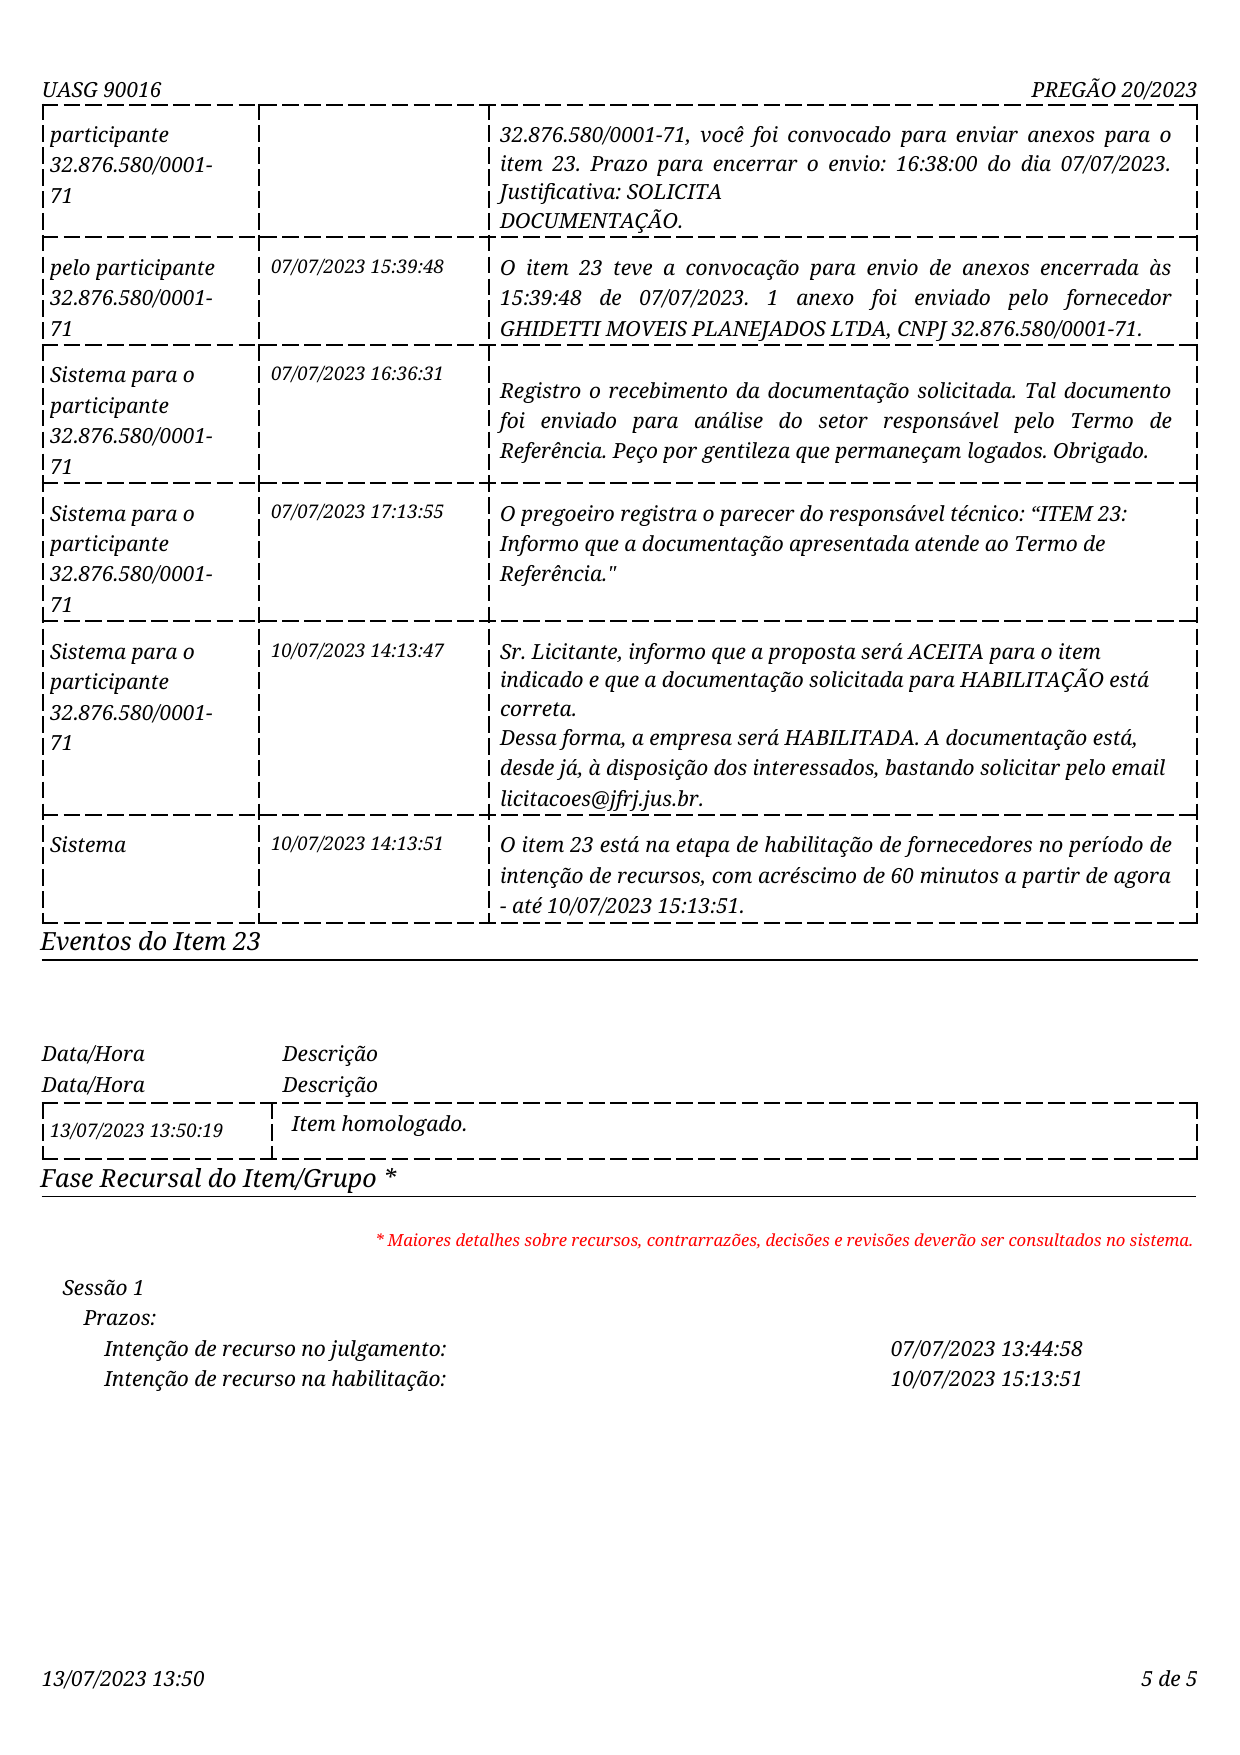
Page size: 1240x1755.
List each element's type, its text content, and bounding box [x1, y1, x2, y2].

table_cell O item 23 teve a convocação para envio de anexos encerrada às 15:39:48 de 07/07/2023. 1 anexo foi enviado pelo fornecedor GHIDETTI MOVEIS PLANEJADOS LTDA, CNPJ 32.876.580/0001-71. [489, 236, 1197, 344]
text Eventos do Item 23 [40, 924, 1200, 958]
table_cell Registro o recebimento da documentação solicitada. Tal documento foi enviado para análise do setor responsável pelo Termo de Referência. Peço por gentileza que permaneçam logados. Obrigado. [489, 344, 1197, 482]
table_cell 07/07/2023 17:13:55 [259, 482, 488, 620]
table_cell 10/07/2023 15:13:51 [518, 1364, 1085, 1394]
table_header 13/07/2023 13:50:19 [43, 1102, 272, 1158]
text Fase Recursal do Item/Grupo * [40, 1160, 1200, 1194]
table_cell Intenção de recurso no julgamento: [63, 1334, 518, 1364]
table_cell 32.876.580/0001-71, você foi convocado para enviar anexos para o item 23. Prazo para encerrar o envio: 16:38:00 do dia 07/07/2023. Justificativa: SOLICITA DOCUMENTAÇÃO. [489, 104, 1197, 236]
text * Maiores detalhes sobre recursos, contrarrazões, decisões e revisões deverão ser consultados no sistema. [42, 1229, 1196, 1252]
table_cell Sistema [43, 814, 259, 922]
table_cell pelo participante 32.876.580/0001-71 [43, 236, 259, 344]
table_cell 10/07/2023 14:13:51 [259, 814, 488, 922]
table_cell Intenção de recurso na habilitação: [63, 1364, 518, 1394]
table_cell O pregoeiro registra o parecer do responsável técnico: “ITEM 23: Informo que a documentação apresentada atende ao Termo de Referência." [489, 482, 1197, 620]
table_cell 07/07/2023 16:36:31 [259, 344, 488, 482]
table_cell Sr. Licitante, informo que a proposta será ACEITA para o item indicado e que a documentação solicitada para HABILITAÇÃO está correta. Dessa forma, a empresa será HABILITADA. A documentação está, desde já, à disposição dos interessados, bastando solicitar pelo email licitacoes@jfrj.jus.br. [489, 620, 1197, 814]
text Data/Hora Descrição [42, 1039, 1200, 1067]
table_cell 07/07/2023 15:39:48 [259, 236, 488, 344]
table_cell 10/07/2023 14:13:47 [259, 620, 488, 814]
table_cell Sistema para o participante 32.876.580/0001-71 [43, 344, 259, 482]
table_cell [259, 104, 488, 236]
table_header [518, 1273, 1085, 1334]
table_cell Sistema para o participante 32.876.580/0001-71 [43, 620, 259, 814]
table_header Sessão 1 Prazos: [63, 1273, 518, 1334]
table_cell 07/07/2023 13:44:58 [518, 1334, 1085, 1364]
text Data/Hora Descrição [42, 1070, 1200, 1099]
table_cell O item 23 está na etapa de habilitação de fornecedores no período de intenção de recursos, com acréscimo de 60 minutos a partir de agora - até 10/07/2023 15:13:51. [489, 814, 1197, 922]
table_header Item homologado. [272, 1102, 1197, 1158]
table_cell participante 32.876.580/0001-71 [43, 104, 259, 236]
table_cell Sistema para o participante 32.876.580/0001-71 [43, 482, 259, 620]
